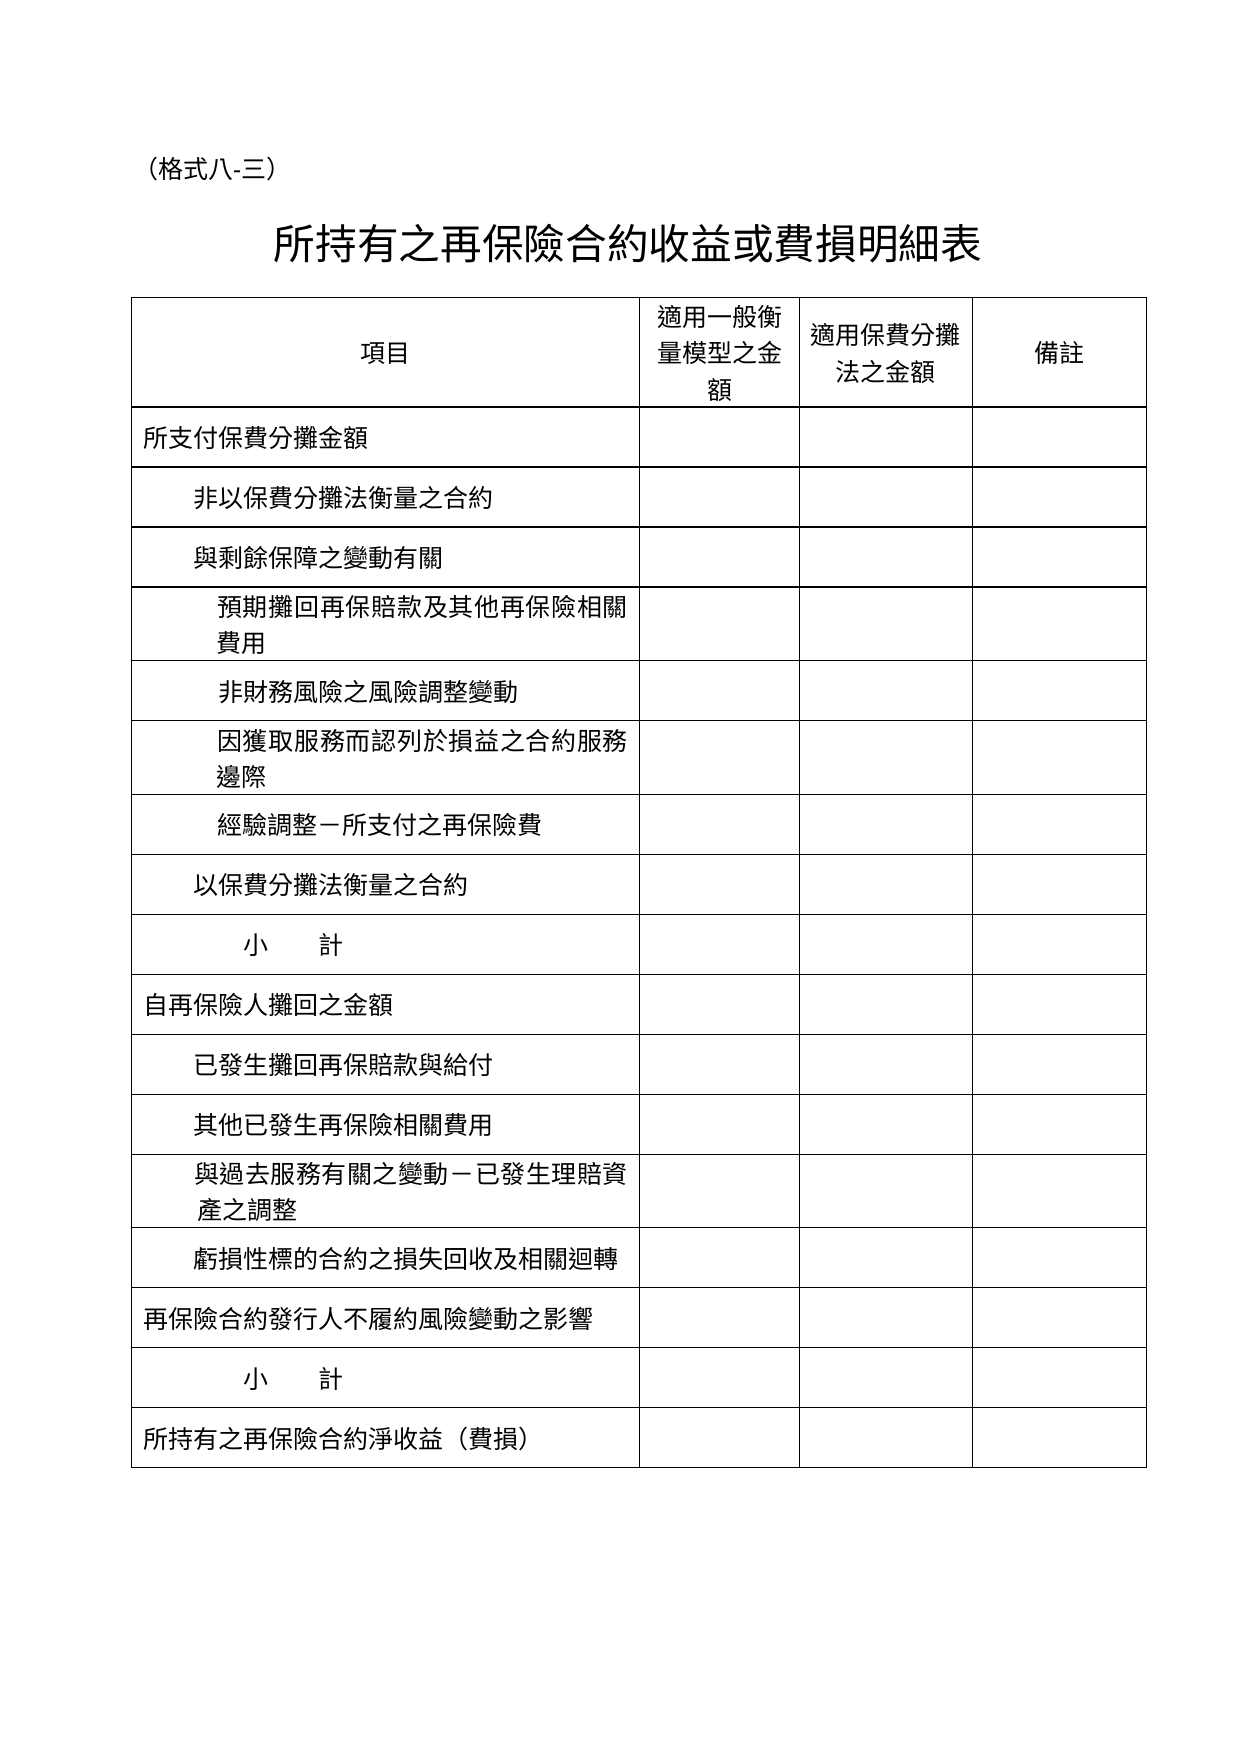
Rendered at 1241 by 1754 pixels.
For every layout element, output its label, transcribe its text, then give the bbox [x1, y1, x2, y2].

table_cell [640, 1035, 799, 1093]
table_header 備註 [973, 298, 1146, 406]
table_cell [640, 408, 799, 466]
table_cell [640, 1155, 799, 1227]
table_cell 非財務風險之風險調整變動 [132, 661, 639, 720]
table_cell [800, 1408, 972, 1467]
table_header 適用保費分攤法之金額 [800, 298, 972, 406]
table_cell [973, 1408, 1146, 1467]
table_cell [973, 795, 1146, 853]
table_cell 因獲取服務而認列於損益之合約服務邊際 [132, 721, 639, 793]
table_cell [973, 975, 1146, 1033]
table_cell 與過去服務有關之變動－已發生理賠資產之調整 [132, 1155, 639, 1227]
table_cell [800, 1155, 972, 1227]
table_cell [800, 1348, 972, 1407]
table_cell [800, 915, 972, 973]
table_cell [640, 1408, 799, 1467]
table_cell 與剩餘保障之變動有關 [132, 528, 639, 586]
table_cell [973, 855, 1146, 913]
table_cell [973, 408, 1146, 466]
table_cell [800, 855, 972, 913]
table_cell [640, 1288, 799, 1347]
table_cell [973, 468, 1146, 526]
table_cell [640, 661, 799, 720]
table_cell [973, 1155, 1146, 1227]
table_cell 非以保費分攤法衡量之合約 [132, 468, 639, 526]
table_cell [800, 795, 972, 853]
table_cell [973, 1228, 1146, 1287]
table_cell [640, 915, 799, 973]
table_cell 所支付保費分攤金額 [132, 408, 639, 466]
table_cell [800, 528, 972, 586]
table_cell [800, 588, 972, 660]
table_cell [800, 468, 972, 526]
table_cell [800, 1035, 972, 1093]
table_cell [640, 855, 799, 913]
table_cell [800, 661, 972, 720]
table_cell 以保費分攤法衡量之合約 [132, 855, 639, 913]
table_cell [800, 721, 972, 793]
table_cell [973, 588, 1146, 660]
table_header 適用一般衡量模型之金額 [640, 298, 799, 406]
table_cell [973, 915, 1146, 973]
text （格式八-三） [133, 150, 1122, 186]
table_cell [800, 408, 972, 466]
table_cell 小 計 [132, 1348, 639, 1407]
table_cell 經驗調整－所支付之再保險費 [132, 795, 639, 853]
table_cell 所持有之再保險合約淨收益（費損） [132, 1408, 639, 1467]
table_cell [973, 528, 1146, 586]
table_cell [640, 721, 799, 793]
table_cell [640, 1095, 799, 1153]
table_cell [800, 1228, 972, 1287]
table_cell [973, 721, 1146, 793]
table_cell [640, 588, 799, 660]
table_cell 自再保險人攤回之金額 [132, 975, 639, 1033]
table_cell [973, 1288, 1146, 1347]
table_cell [640, 795, 799, 853]
table_cell [640, 1348, 799, 1407]
table_cell 預期攤回再保賠款及其他再保險相關費用 [132, 588, 639, 660]
table_cell [640, 1228, 799, 1287]
table_cell [973, 1095, 1146, 1153]
table_cell [640, 975, 799, 1033]
table_cell [973, 1348, 1146, 1407]
table_cell [973, 661, 1146, 720]
table_cell [640, 528, 799, 586]
table_cell [640, 468, 799, 526]
table_cell 虧損性標的合約之損失回收及相關迴轉 [132, 1228, 639, 1287]
table_cell [973, 1035, 1146, 1093]
table_cell 再保險合約發行人不履約風險變動之影響 [132, 1288, 639, 1347]
text 所持有之再保險合約收益或費損明細表 [133, 211, 1122, 272]
table_cell [800, 1288, 972, 1347]
table_header 項目 [132, 298, 639, 406]
table_cell 已發生攤回再保賠款與給付 [132, 1035, 639, 1093]
table_cell 其他已發生再保險相關費用 [132, 1095, 639, 1153]
table_cell 小 計 [132, 915, 639, 973]
table_cell [800, 975, 972, 1033]
table_cell [800, 1095, 972, 1153]
